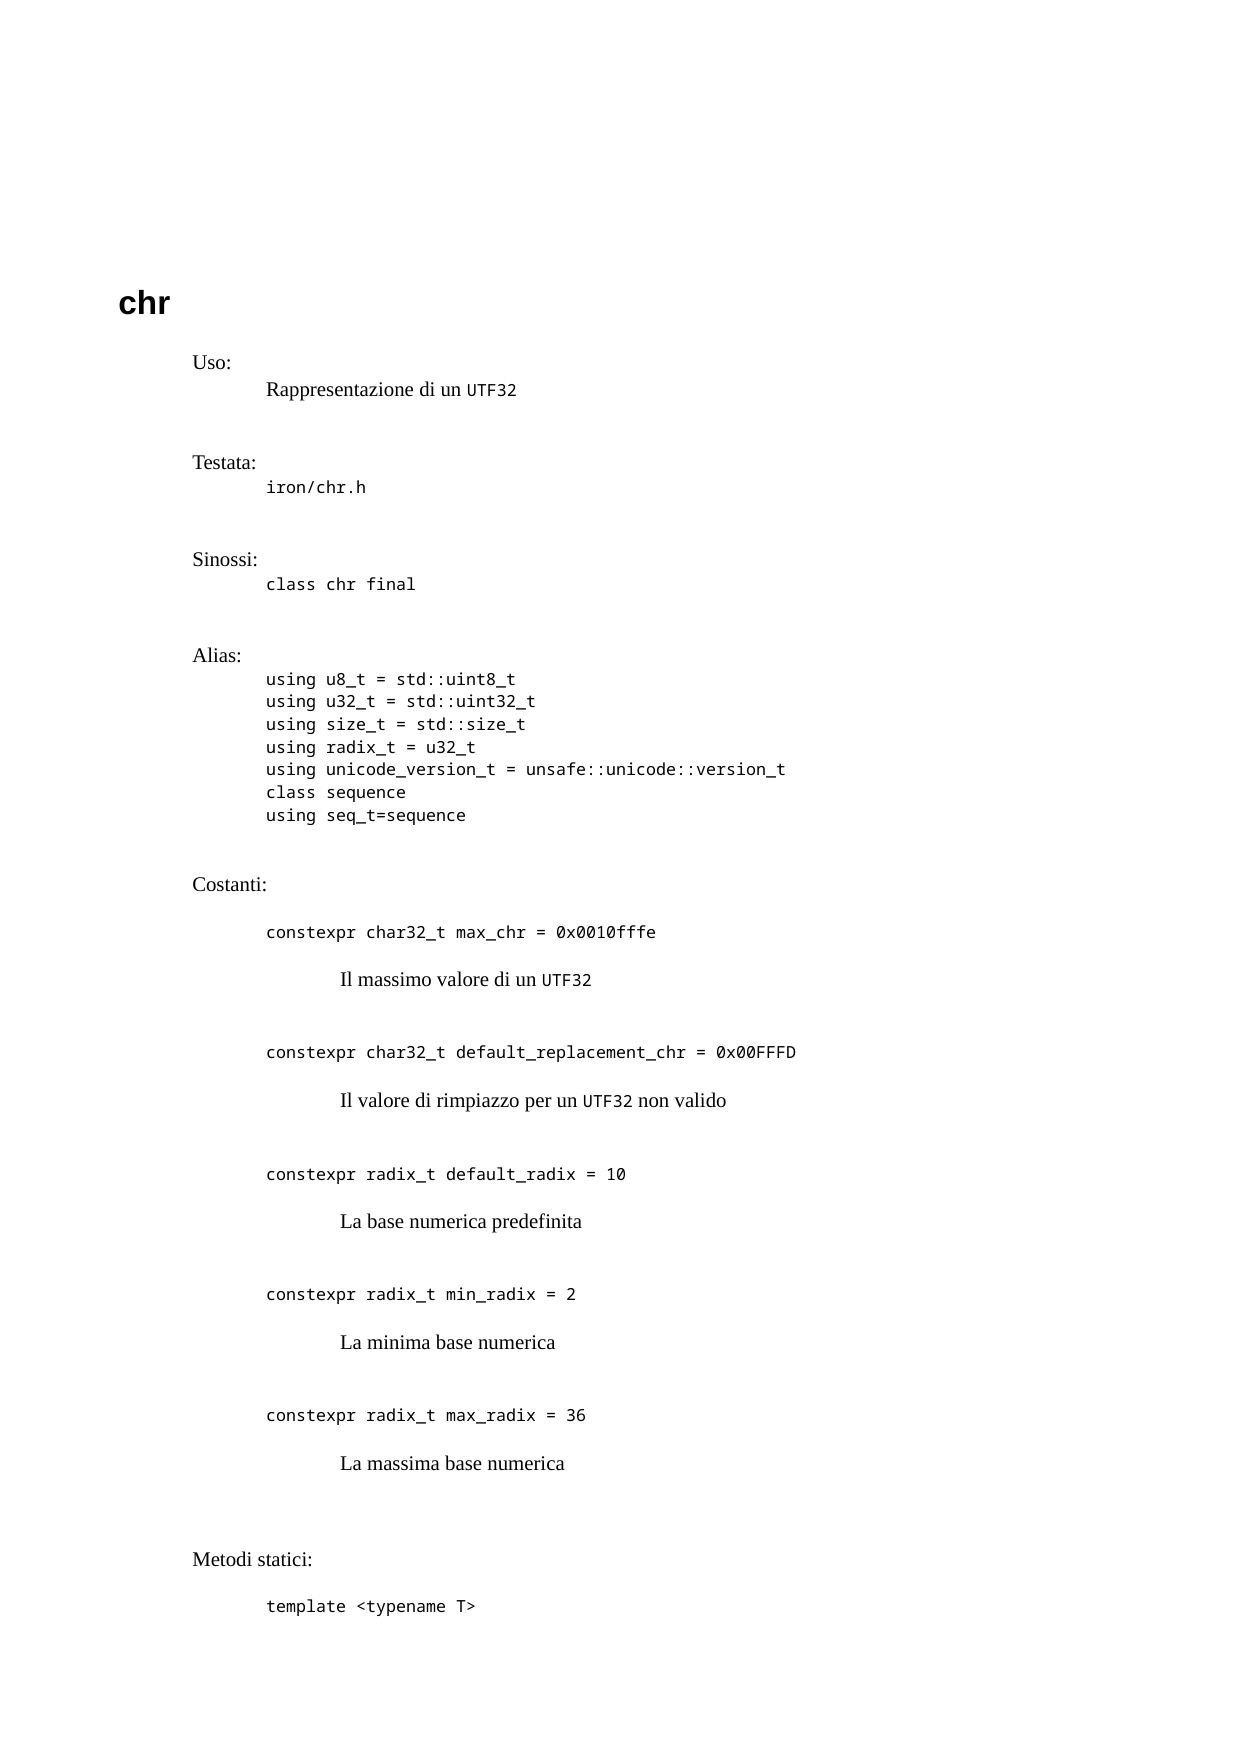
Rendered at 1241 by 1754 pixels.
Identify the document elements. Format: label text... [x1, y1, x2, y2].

text using seq_t=sequence [118, 803, 1122, 826]
text template <typename T> [118, 1595, 1122, 1617]
text using unicode_version_t = unsafe::unicode::version_t [118, 758, 1122, 781]
text constexpr radix_t min_radix = 2 [118, 1281, 1122, 1306]
text Metodi statici: [118, 1547, 1122, 1571]
text iron/chr.h [118, 474, 1122, 498]
text Sinossi: [118, 546, 1122, 571]
text Uso: [118, 334, 1122, 377]
text Rappresentazione di un UTF32 [118, 377, 1122, 402]
text using u32_t = std::uint32_t [118, 690, 1122, 712]
text La massima base numerica [118, 1450, 1122, 1474]
text using size_t = std::size_t [118, 712, 1122, 735]
text class sequence [118, 781, 1122, 803]
text using radix_t = u32_t [118, 735, 1122, 758]
text Il valore di rimpiazzo per un UTF32 non valido [118, 1088, 1122, 1112]
text La base numerica predefinita [118, 1209, 1122, 1233]
text La minima base numerica [118, 1330, 1122, 1354]
text Testata: [118, 450, 1122, 474]
text using u8_t = std::uint8_t [118, 667, 1122, 690]
text Alias: [118, 643, 1122, 667]
text Il massimo valore di un UTF32 [118, 967, 1122, 991]
text Costanti: [118, 871, 1122, 896]
text constexpr radix_t max_radix = 36 [118, 1402, 1122, 1426]
text class chr final [118, 571, 1122, 595]
subtitle chr [118, 283, 1122, 322]
text constexpr char32_t default_replacement_chr = 0x00FFFD [118, 1039, 1122, 1064]
text constexpr char32_t max_chr = 0x0010fffe [118, 918, 1122, 943]
text constexpr radix_t default_radix = 10 [118, 1160, 1122, 1185]
